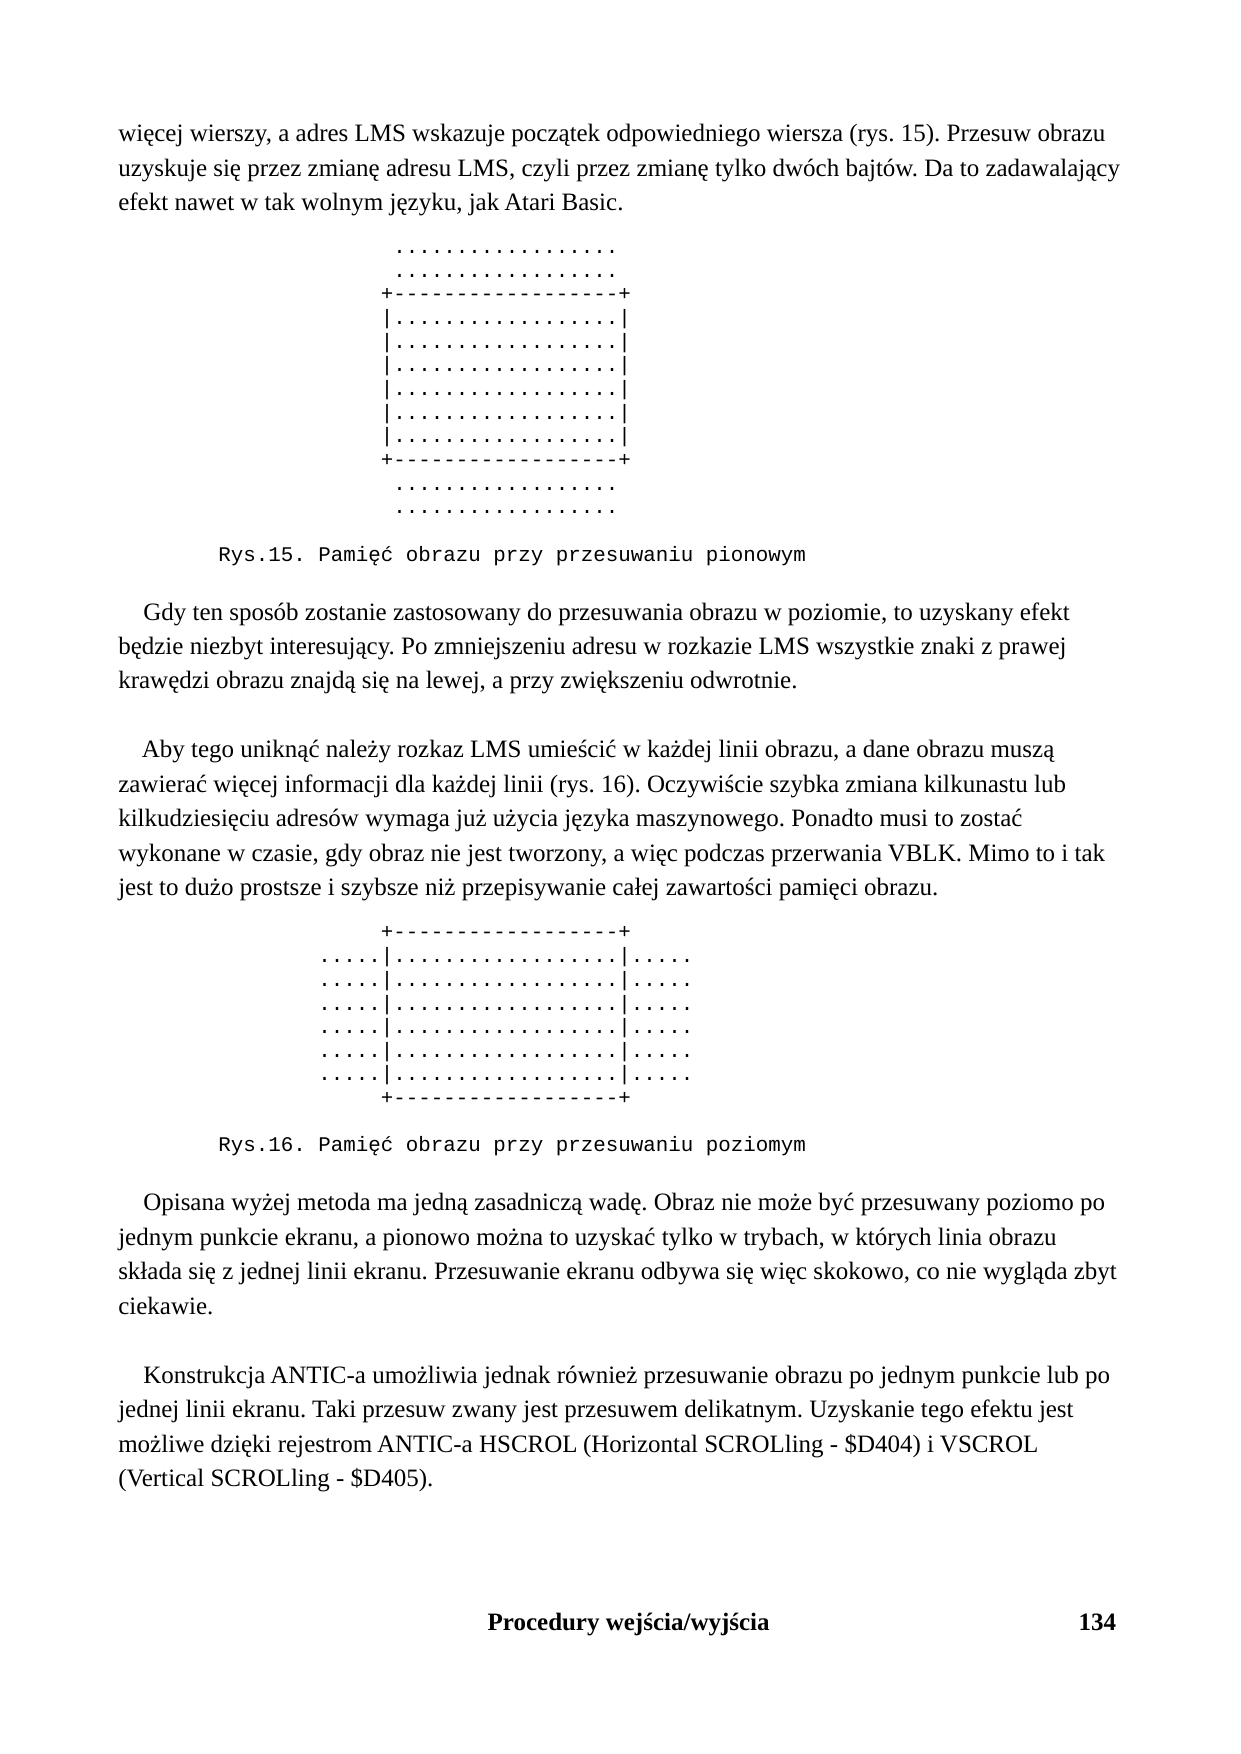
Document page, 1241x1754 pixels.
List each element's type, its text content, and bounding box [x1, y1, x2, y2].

text Rys.15. Pamięć obrazu przy przesuwaniu pionowym [118, 543, 1122, 567]
text .................. [118, 473, 1122, 496]
text Opisana wyżej metoda ma jedną zasadniczą wadę. Obraz nie może być przesuwany poziomo po jednym punkcie ekranu, a pionowo można to uzyskać tylko w trybach, w których linia obrazu składa się z jednej linii ekranu. Przesuwanie ekranu odbywa się więc skokowo, co nie wygląda zbyt ciekawie. Konstrukcja ANTIC-a umożliwia jednak również przesuwanie obrazu po jednym punkcie lub po jednej linii ekranu. Taki przesuw zwany jest przesuwem delikatnym. Uzyskanie tego efektu jest możliwe dzięki rejestrom ANTIC-a HSCROL (Horizontal SCROLling - $D404) i VSCROL (Vertical SCROLling - $D405). [118, 1187, 1122, 1527]
text |..................| [118, 307, 1122, 331]
text |..................| [118, 331, 1122, 354]
text .................. [118, 260, 1122, 283]
text .....|..................|..... [118, 1040, 1122, 1063]
text .................. [118, 236, 1122, 260]
text .................. [118, 496, 1122, 520]
text .....|..................|..... [118, 969, 1122, 992]
text .....|..................|..... [118, 945, 1122, 969]
text Rys.16. Pamięć obrazu przy przesuwaniu poziomym [118, 1134, 1122, 1158]
text więcej wierszy, a adres LMS wskazuje początek odpowiedniego wiersza (rys. 15). Przesuw obrazu uzyskuje się przez zmianę adresu LMS, czyli przez zmianę tylko dwóch bajtów. Da to zadawalający efekt nawet w tak wolnym języku, jak Atari Basic. [118, 118, 1122, 216]
text |..................| [118, 378, 1122, 402]
text .....|..................|..... [118, 1016, 1122, 1040]
text +------------------+ [118, 283, 1122, 307]
text |..................| [118, 402, 1122, 425]
text +------------------+ [118, 1087, 1122, 1111]
text |..................| [118, 354, 1122, 378]
text Gdy ten sposób zostanie zastosowany do przesuwania obrazu w poziomie, to uzyskany efekt będzie niezbyt interesujący. Po zmniejszeniu adresu w rozkazie LMS wszystkie znaki z prawej krawędzi obrazu znajdą się na lewej, a przy zwiększeniu odwrotnie. Aby tego uniknąć należy rozkaz LMS umieścić w każdej linii obrazu, a dane obrazu muszą zawierać więcej informacji dla każdej linii (rys. 16). Oczywiście szybka zmiana kilkunastu lub kilkudziesięciu adresów wymaga już użycia języka maszynowego. Ponadto musi to zostać wykonane w czasie, gdy obraz nie jest tworzony, a więc podczas przerwania VBLK. Mimo to i tak jest to dużo prostsze i szybsze niż przepisywanie całej zawartości pamięci obrazu. [118, 597, 1122, 901]
text .....|..................|..... [118, 1063, 1122, 1087]
text |..................| [118, 425, 1122, 449]
text +------------------+ [118, 449, 1122, 473]
text .....|..................|..... [118, 992, 1122, 1016]
text +------------------+ [118, 922, 1122, 945]
